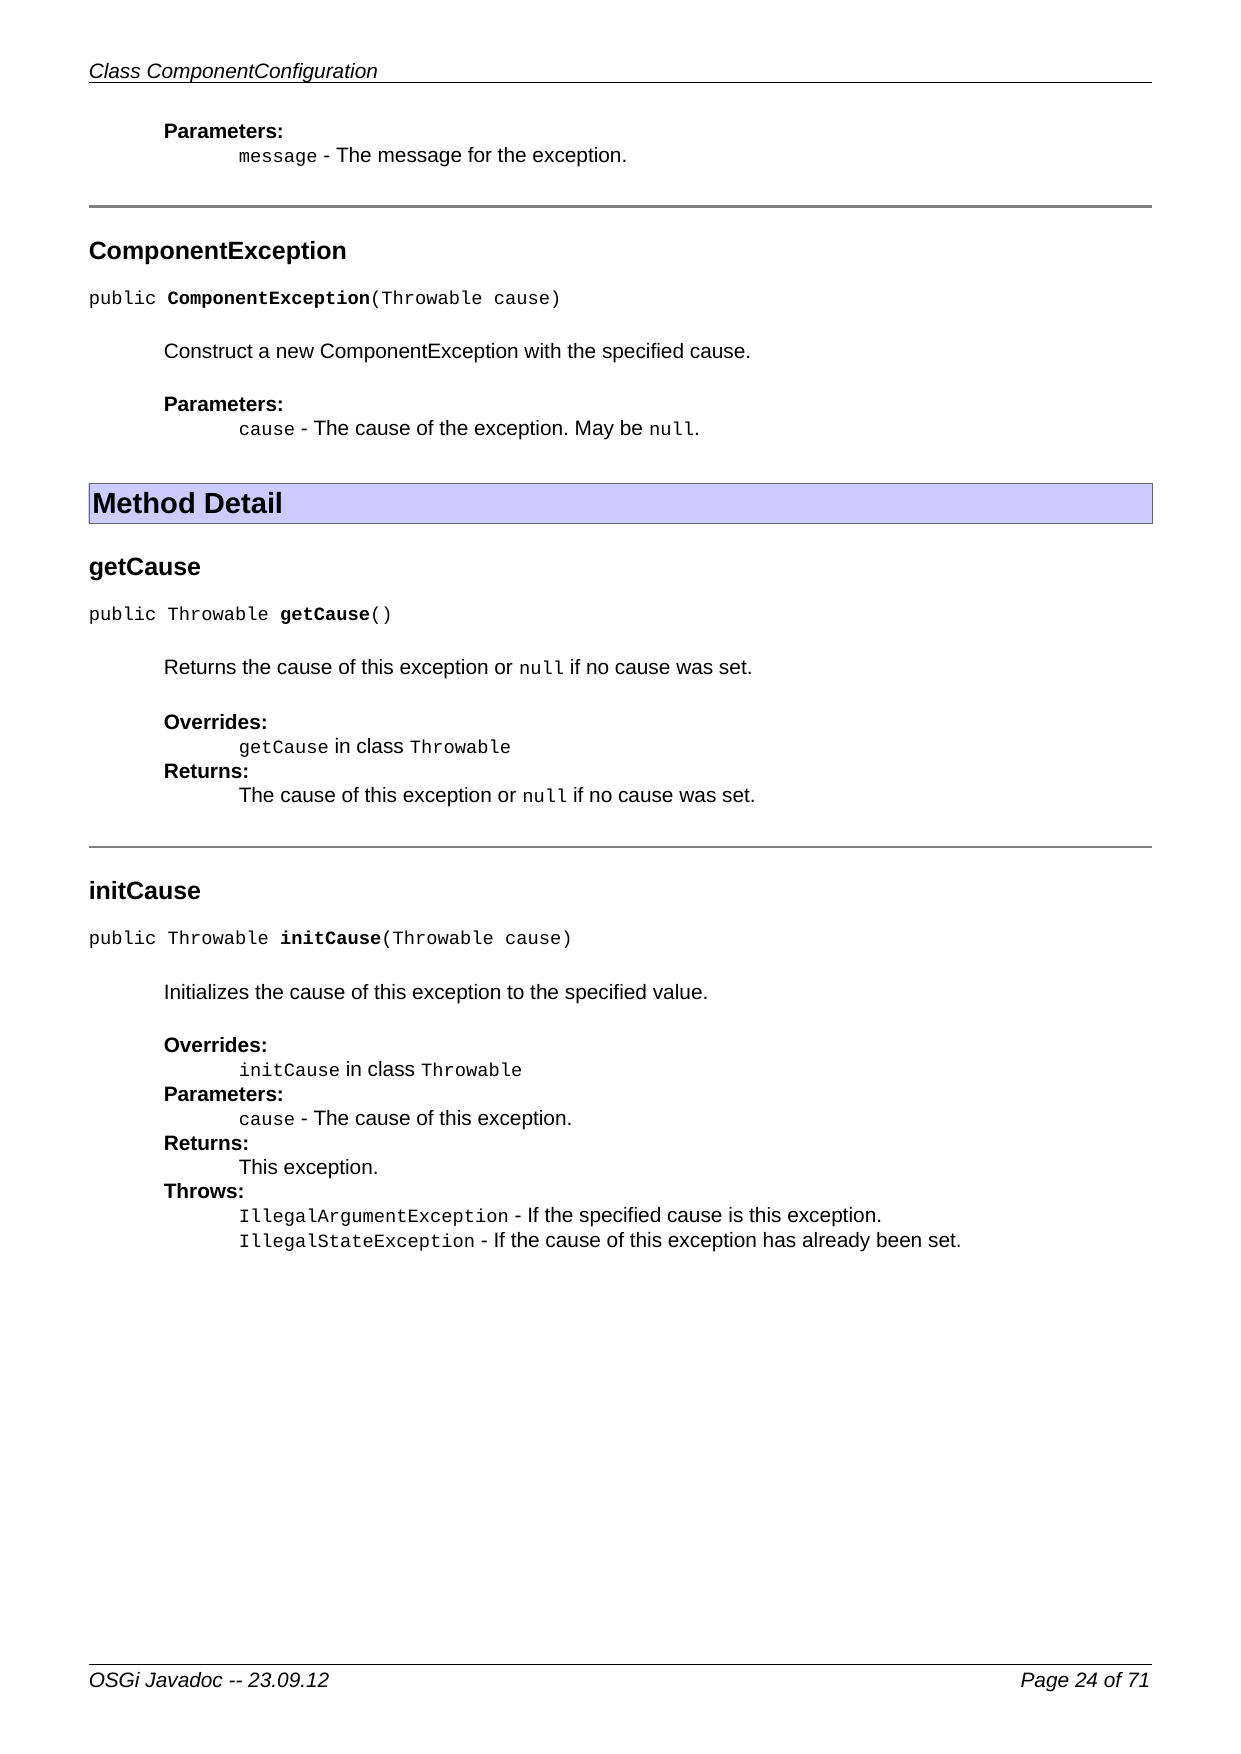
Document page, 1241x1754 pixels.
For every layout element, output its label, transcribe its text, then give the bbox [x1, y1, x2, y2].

subtitle initCause [88, 876, 1152, 905]
text Returns the cause of this exception or null if no cause was set. [163, 655, 1152, 680]
subtitle getCause [88, 552, 1152, 581]
text Returns: [163, 759, 1152, 783]
text The cause of this exception or null if no cause was set. [238, 783, 1152, 808]
text cause - The cause of this exception. [238, 1106, 1152, 1131]
text IllegalStateException - If the cause of this exception has already been set. [238, 1228, 1152, 1253]
text public Throwable initCause(Throwable cause) [88, 929, 1152, 950]
text Parameters: [163, 118, 1152, 142]
text IllegalArgumentException - If the specified cause is this exception. [238, 1203, 1152, 1228]
text Overrides: [163, 709, 1152, 733]
text message - The message for the exception. [238, 142, 1152, 168]
text Initializes the cause of this exception to the specified value. [163, 979, 1152, 1003]
text public Throwable getCause() [88, 605, 1152, 626]
text initCause in class Throwable [238, 1057, 1152, 1082]
subtitle ComponentException [88, 236, 1152, 264]
text Returns: [163, 1131, 1152, 1155]
text Construct a new ComponentException with the specified cause. [163, 339, 1152, 363]
text cause - The cause of the exception. May be null. [238, 416, 1152, 441]
text Parameters: [163, 1082, 1152, 1106]
text Overrides: [163, 1033, 1152, 1057]
text getCause in class Throwable [238, 733, 1152, 759]
subtitle Method Detail [90, 484, 1152, 523]
text Parameters: [163, 392, 1152, 416]
text Throws: [163, 1179, 1152, 1203]
text public ComponentException(Throwable cause) [88, 289, 1152, 310]
text This exception. [238, 1155, 1152, 1179]
